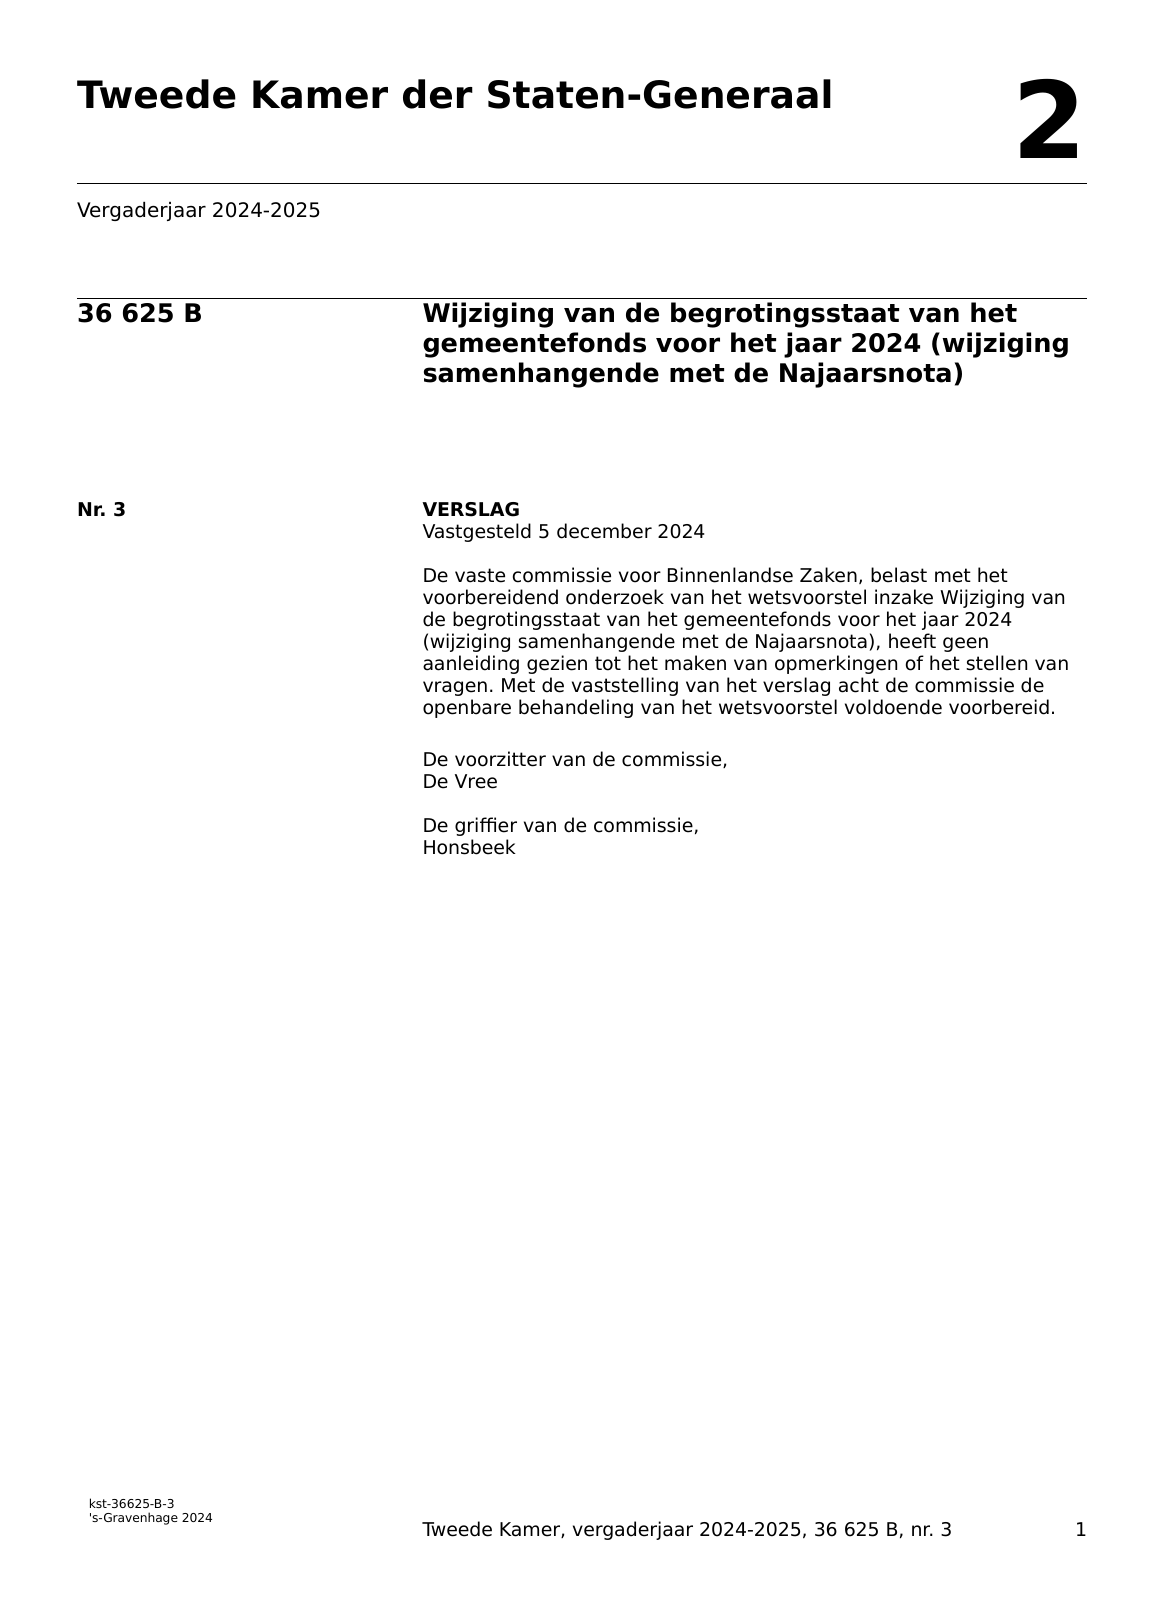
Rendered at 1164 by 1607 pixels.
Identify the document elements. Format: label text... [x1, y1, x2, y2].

text De griffier van de commissie, Honsbeek [422, 815, 1087, 859]
subtitle 36 625 B Wĳziging van de begrotingsstaat van het gemeentefonds voor het jaar 2024 (wĳziging samenhangende met de Najaarsnota) [77, 299, 1087, 388]
table_header Tweede Kamer der Staten-Generaal [77, 59, 886, 183]
text kst-36625-B-3 [88, 1497, 323, 1511]
text 's-Gravenhage 2024 [88, 1511, 323, 1525]
text De voorzitter van de commissie, De Vree [422, 749, 1087, 793]
table_cell Vergaderjaar 2024-2025 [77, 184, 1087, 298]
text Vastgesteld 5 december 2024 [422, 521, 1087, 543]
table_header 2 [886, 59, 1087, 183]
subtitle Nr. 3 VERSLAG [77, 499, 1087, 521]
text De vaste commissie voor Binnenlandse Zaken, belast met het voorbereidend onderzoek van het wetsvoorstel inzake Wĳziging van de begrotingsstaat van het gemeentefonds voor het jaar 2024 (wĳziging samenhangende met de Najaarsnota), heeft geen aanleiding gezien tot het maken van opmerkingen of het stellen van vragen. Met de vaststelling van het verslag acht de commissie de openbare behandeling van het wetsvoorstel voldoende voorbereid. [422, 565, 1087, 719]
